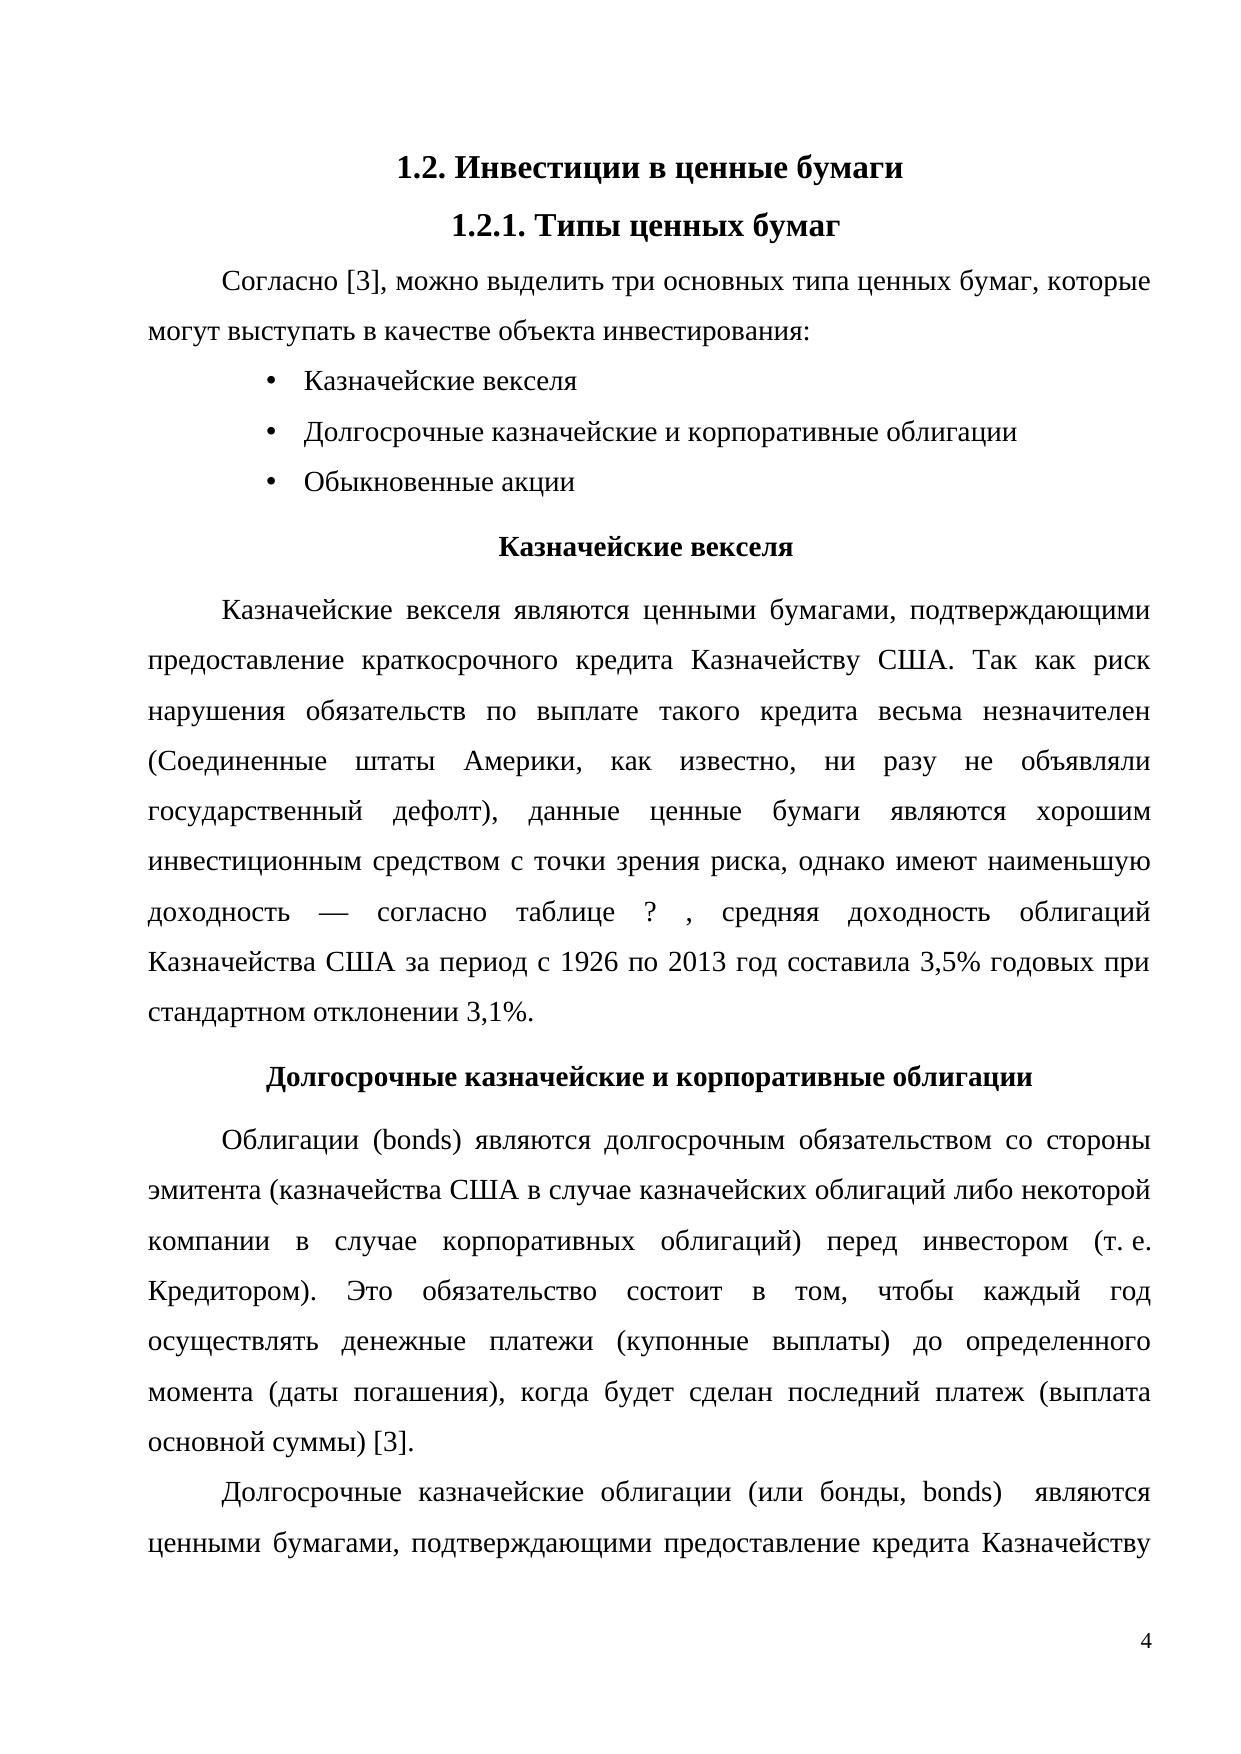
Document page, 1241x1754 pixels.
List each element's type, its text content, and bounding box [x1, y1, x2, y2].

subtitle Казначейские векселя [148, 529, 1152, 563]
subtitle Долгосрочные казначейские и корпоративные облигации [148, 1059, 1152, 1093]
text Долгосрочные казначейские облигации (или бонды, bonds) являются ценными бумагами, подтверждающими предоставление кредита Казначейству [148, 1474, 1152, 1558]
list Обыкновенные акции [266, 464, 1152, 498]
subtitle 1.2. Инвестиции в ценные бумаги [148, 148, 1152, 186]
list Казначейские векселя [266, 363, 1152, 397]
text Казначейские векселя являются ценными бумагами, подтверждающими предоставление краткосрочного кредита Казначейству США. Так как риск нарушения обязательств по выплате такого кредита весьма незначителен (Соединенные штаты Америки, как известно, ни разу не объявляли государственный дефолт), данные ценные бумаги являются хорошим инвестиционным средством с точки зрения риска, однако имеют наименьшую доходность — согласно таблице ? , средняя доходность облигаций Казначейства США за период с 1926 по 2013 год составила 3,5% годовых при стандартном отклонении 3,1%. [148, 592, 1152, 1028]
text Согласно [3], можно выделить три основных типа ценных бумаг, которые могут выступать в качестве объекта инвестирования: [148, 263, 1152, 347]
list Долгосрочные казначейские и корпоративные облигации [266, 414, 1152, 447]
text Облигации (bonds) являются долгосрочным обязательством со стороны эмитента (казначейства США в случае казначейских облигаций либо некоторой компании в случае корпоративных облигаций) перед инвестором (т. е. Кредитором). Это обязательство состоит в том, чтобы каждый год осуществлять денежные платежи (купонные выплаты) до определенного момента (даты погашения), когда будет сделан последний платеж (выплата основной суммы) [3]. [148, 1122, 1152, 1458]
subtitle 1.2.1. Типы ценных бумаг [148, 205, 1152, 243]
